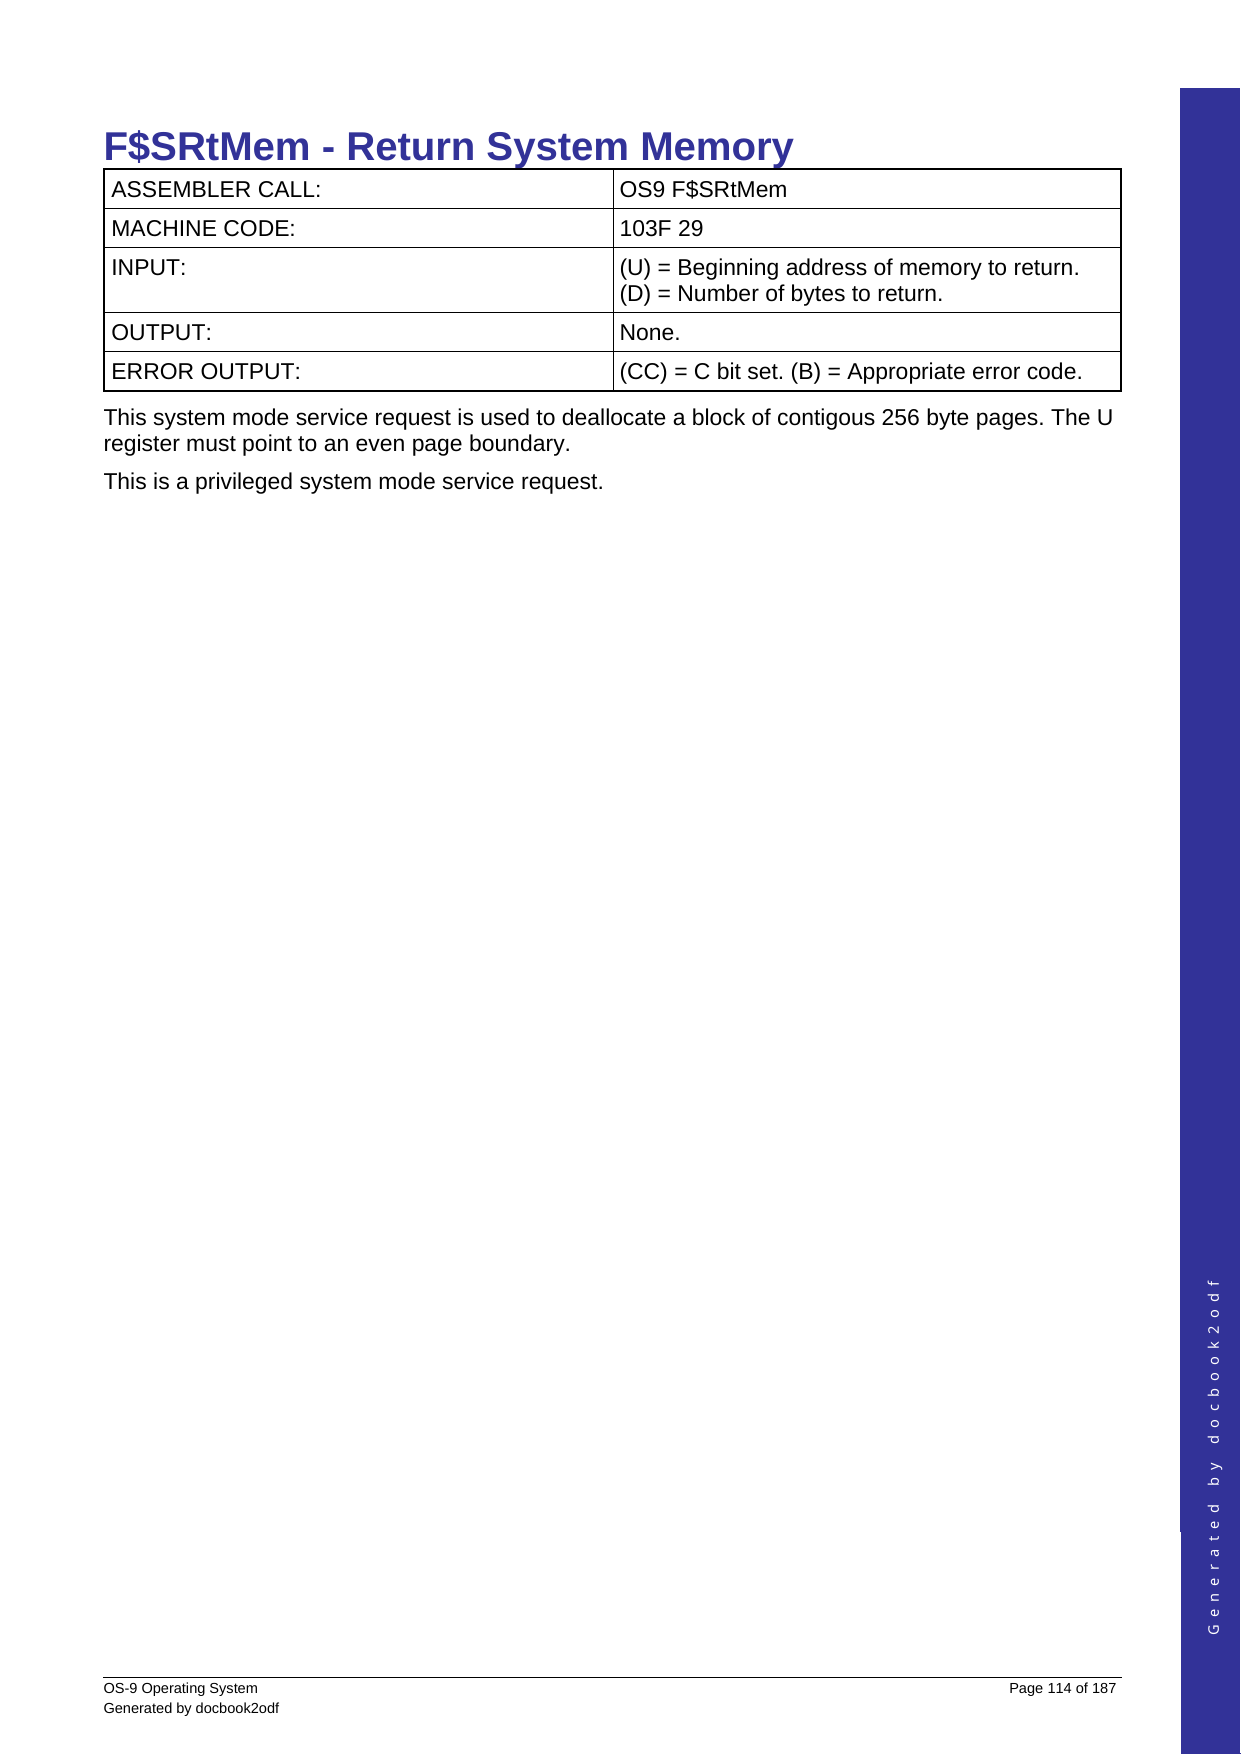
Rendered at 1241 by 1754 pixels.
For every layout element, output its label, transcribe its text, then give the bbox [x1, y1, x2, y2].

table_cell (U) = Beginning address of memory to return. (D) = Number of bytes to return. [614, 248, 1120, 312]
text This system mode service request is used to deallocate a block of contigous 256 byte pages. The U register must point to an even page boundary. [103, 404, 1122, 457]
text This is a privileged system mode service request. [103, 468, 1122, 495]
table_cell None. [614, 313, 1120, 351]
table_cell MACHINE CODE: [105, 209, 613, 247]
subtitle F$SRtMem - Return System Memory [103, 122, 1122, 168]
table_cell OUTPUT: [105, 313, 613, 351]
table_cell INPUT: [105, 248, 613, 312]
table_cell 103F 29 [614, 209, 1120, 247]
table_cell (CC) = C bit set. (B) = Appropriate error code. [614, 352, 1120, 390]
table_cell ERROR OUTPUT: [105, 352, 613, 390]
table_header ASSEMBLER CALL: [105, 170, 613, 208]
table_header OS9 F$SRtMem [614, 170, 1120, 208]
